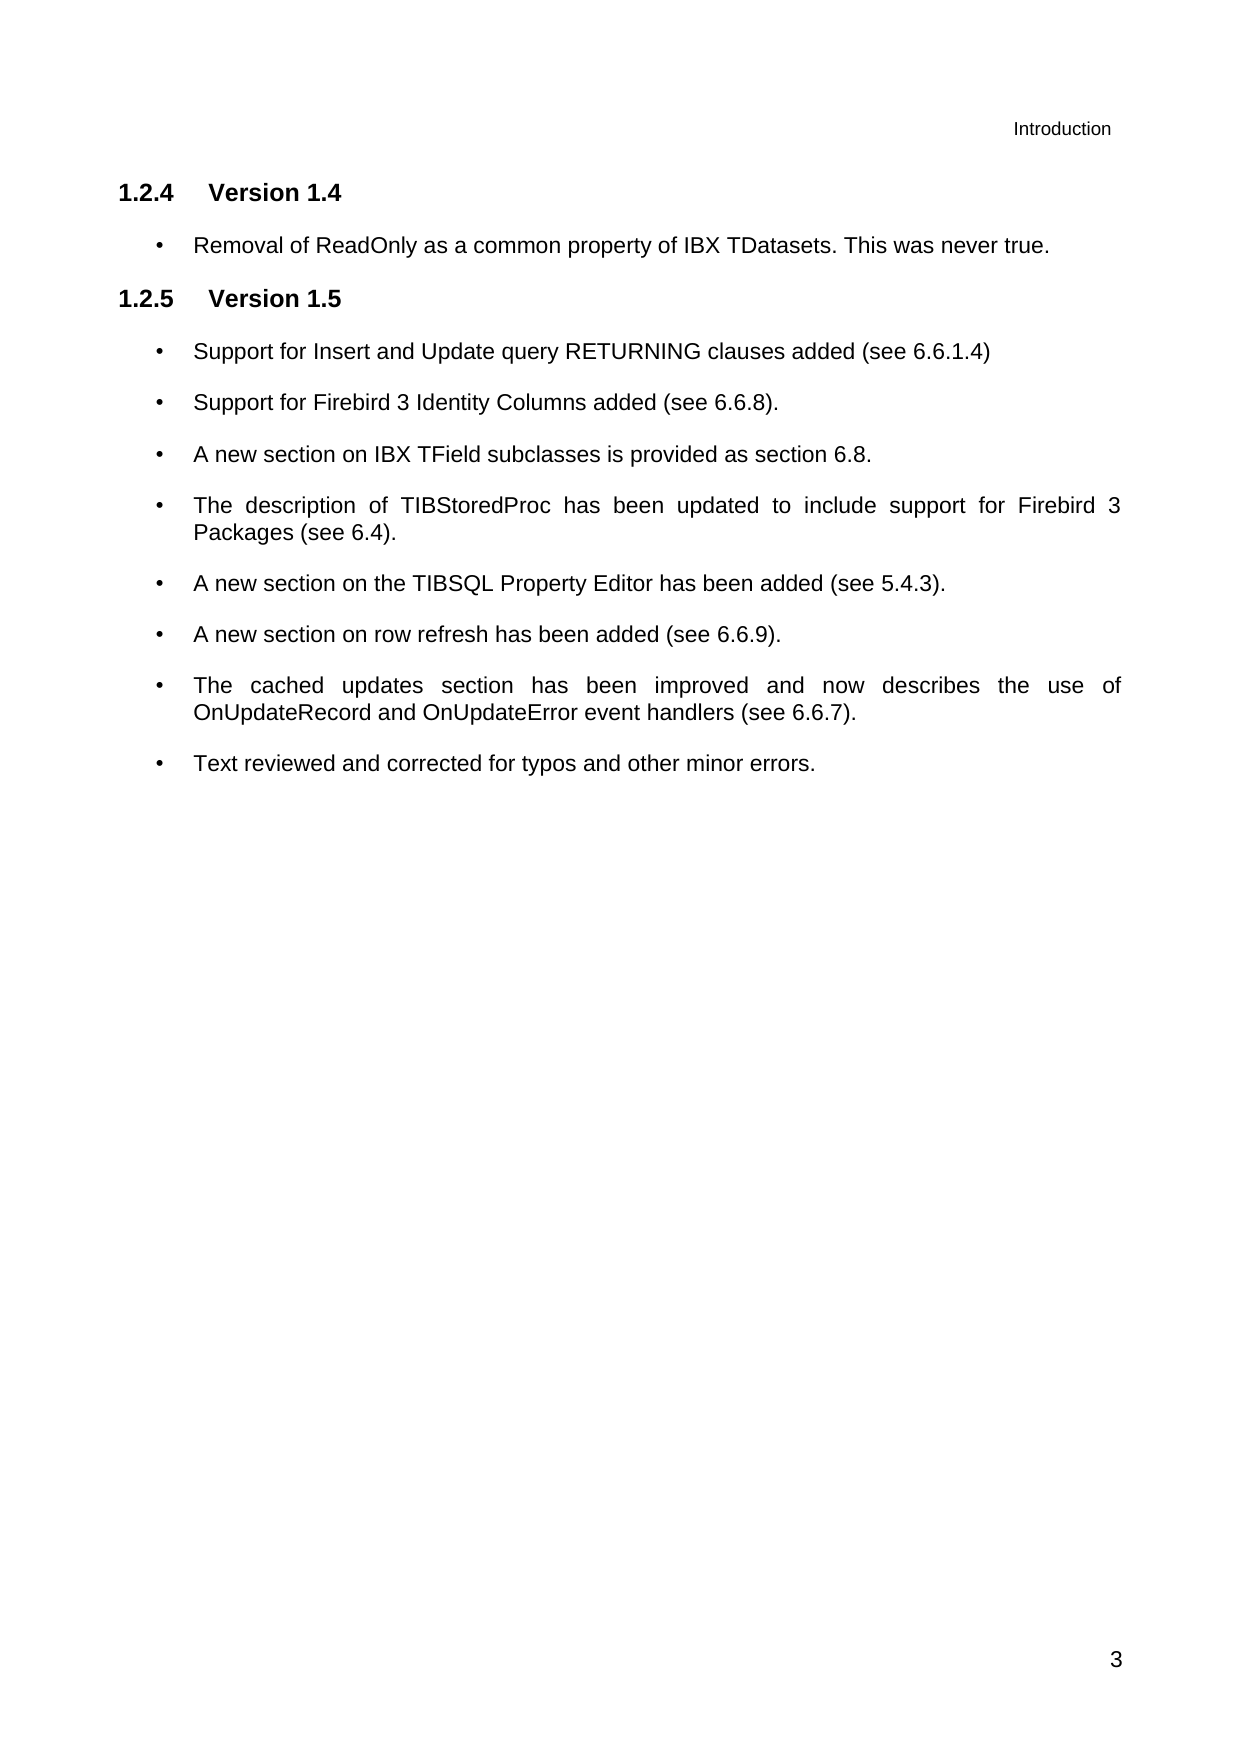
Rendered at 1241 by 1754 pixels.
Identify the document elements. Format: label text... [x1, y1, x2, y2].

list The cached updates section has been improved and now describes the use of OnUpdateRecord and OnUpdateError event handlers (see 6.6.7). [156, 672, 1122, 725]
list Text reviewed and corrected for typos and other minor errors. [156, 750, 1122, 777]
list A new section on IBX TField subclasses is provided as section 6.8. [156, 441, 1122, 467]
list Support for Insert and Update query RETURNING clauses added (see 6.6.1.4) [156, 338, 1122, 364]
list Support for Firebird 3 Identity Columns added (see 6.6.8). [156, 389, 1122, 416]
list A new section on the TIBSQL Property Editor has been added (see 5.4.3). [156, 570, 1122, 596]
subtitle Version 1.4 [118, 178, 1122, 207]
list A new section on row refresh has been added (see 6.6.9). [156, 621, 1122, 647]
subtitle Version 1.5 [118, 284, 1122, 312]
list Removal of ReadOnly as a common property of IBX TDatasets. This was never true. [156, 232, 1122, 259]
list The description of TIBStoredProc has been updated to include support for Firebird 3 Packages (see 6.4). [156, 492, 1122, 545]
